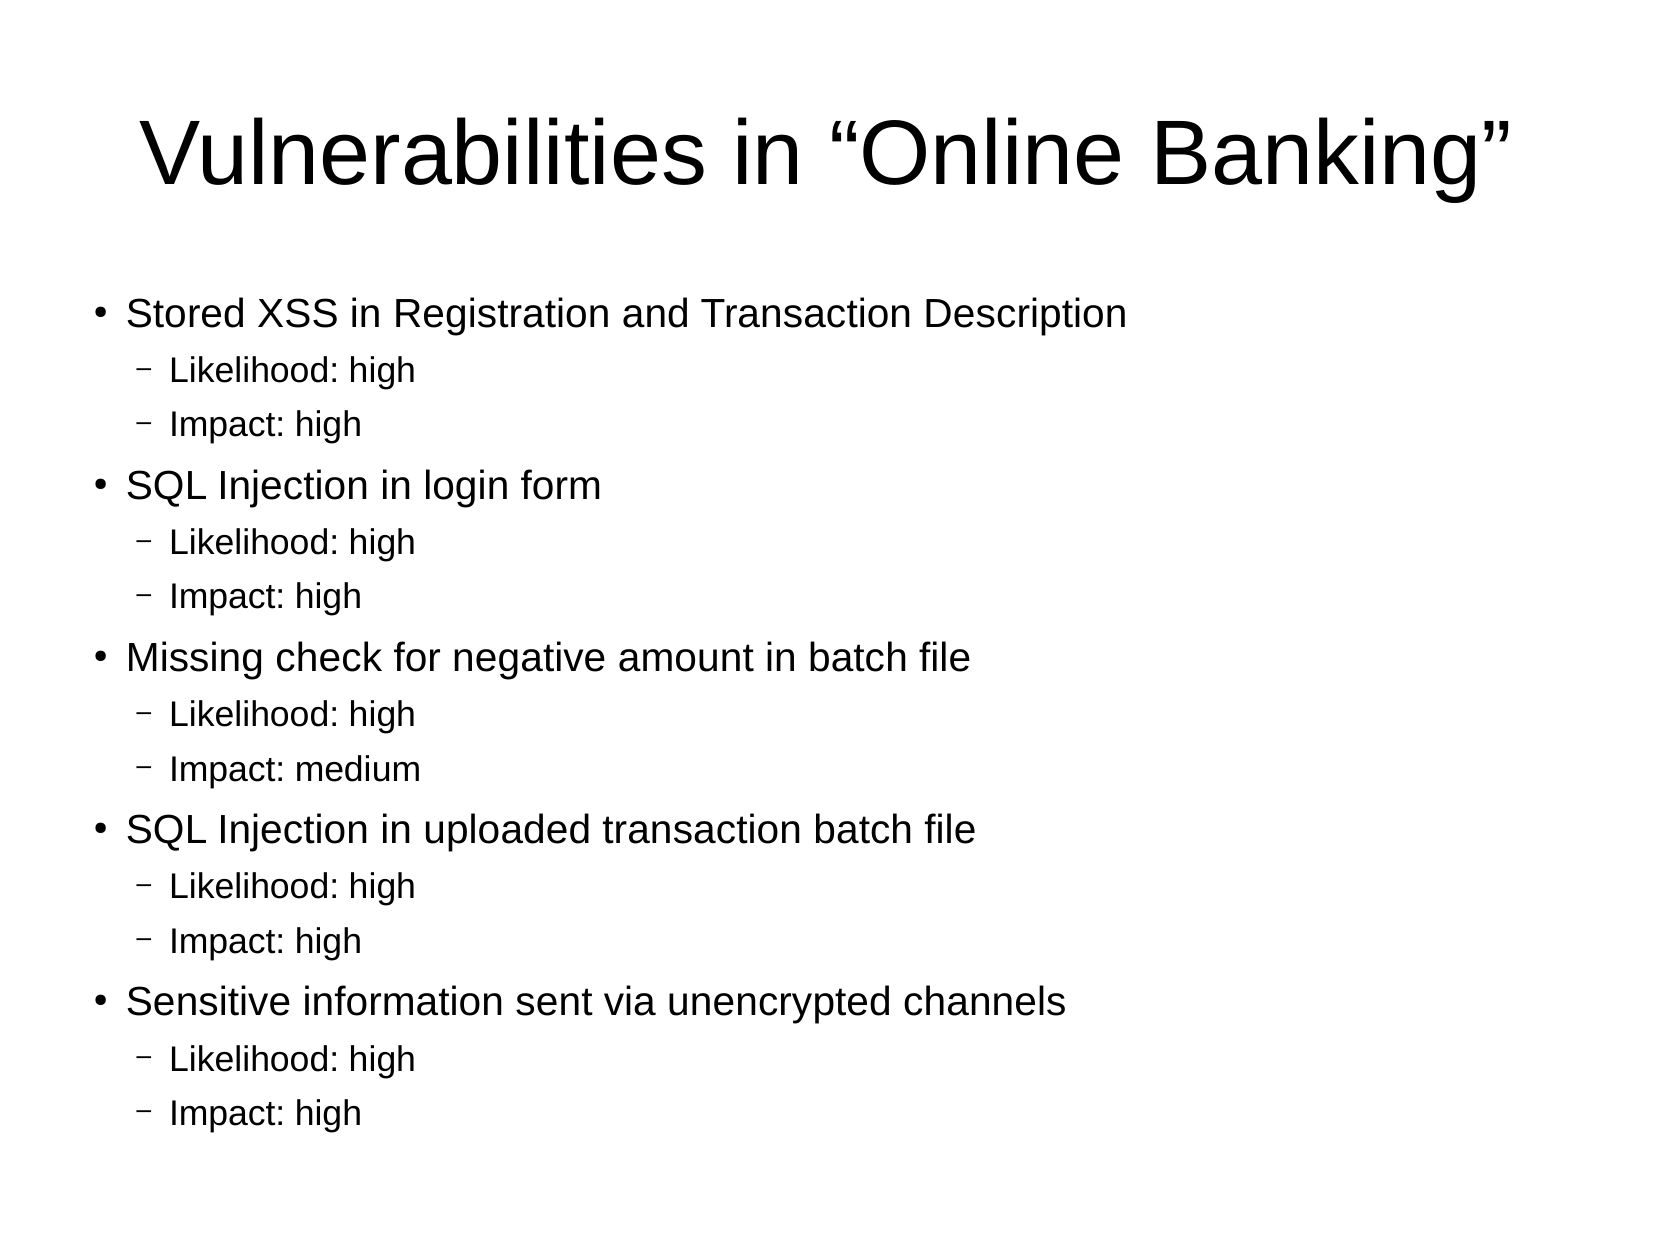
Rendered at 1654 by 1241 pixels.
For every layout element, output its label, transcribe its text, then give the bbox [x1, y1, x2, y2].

list Stored XSS in Registration and Transaction Description Likelihood: high Impact: high SQL Injection in login form Likelihood: high Impact: high Missing check for negative amount in batch file Likelihood: high Impact: medium SQL Injection in uploaded transaction batch file Likelihood: high Impact: high Sensitive information sent via unencrypted channels Likelihood: high Impact: high [82, 290, 1571, 1141]
title Vulnerabilities in “Online Banking” [82, 49, 1571, 257]
